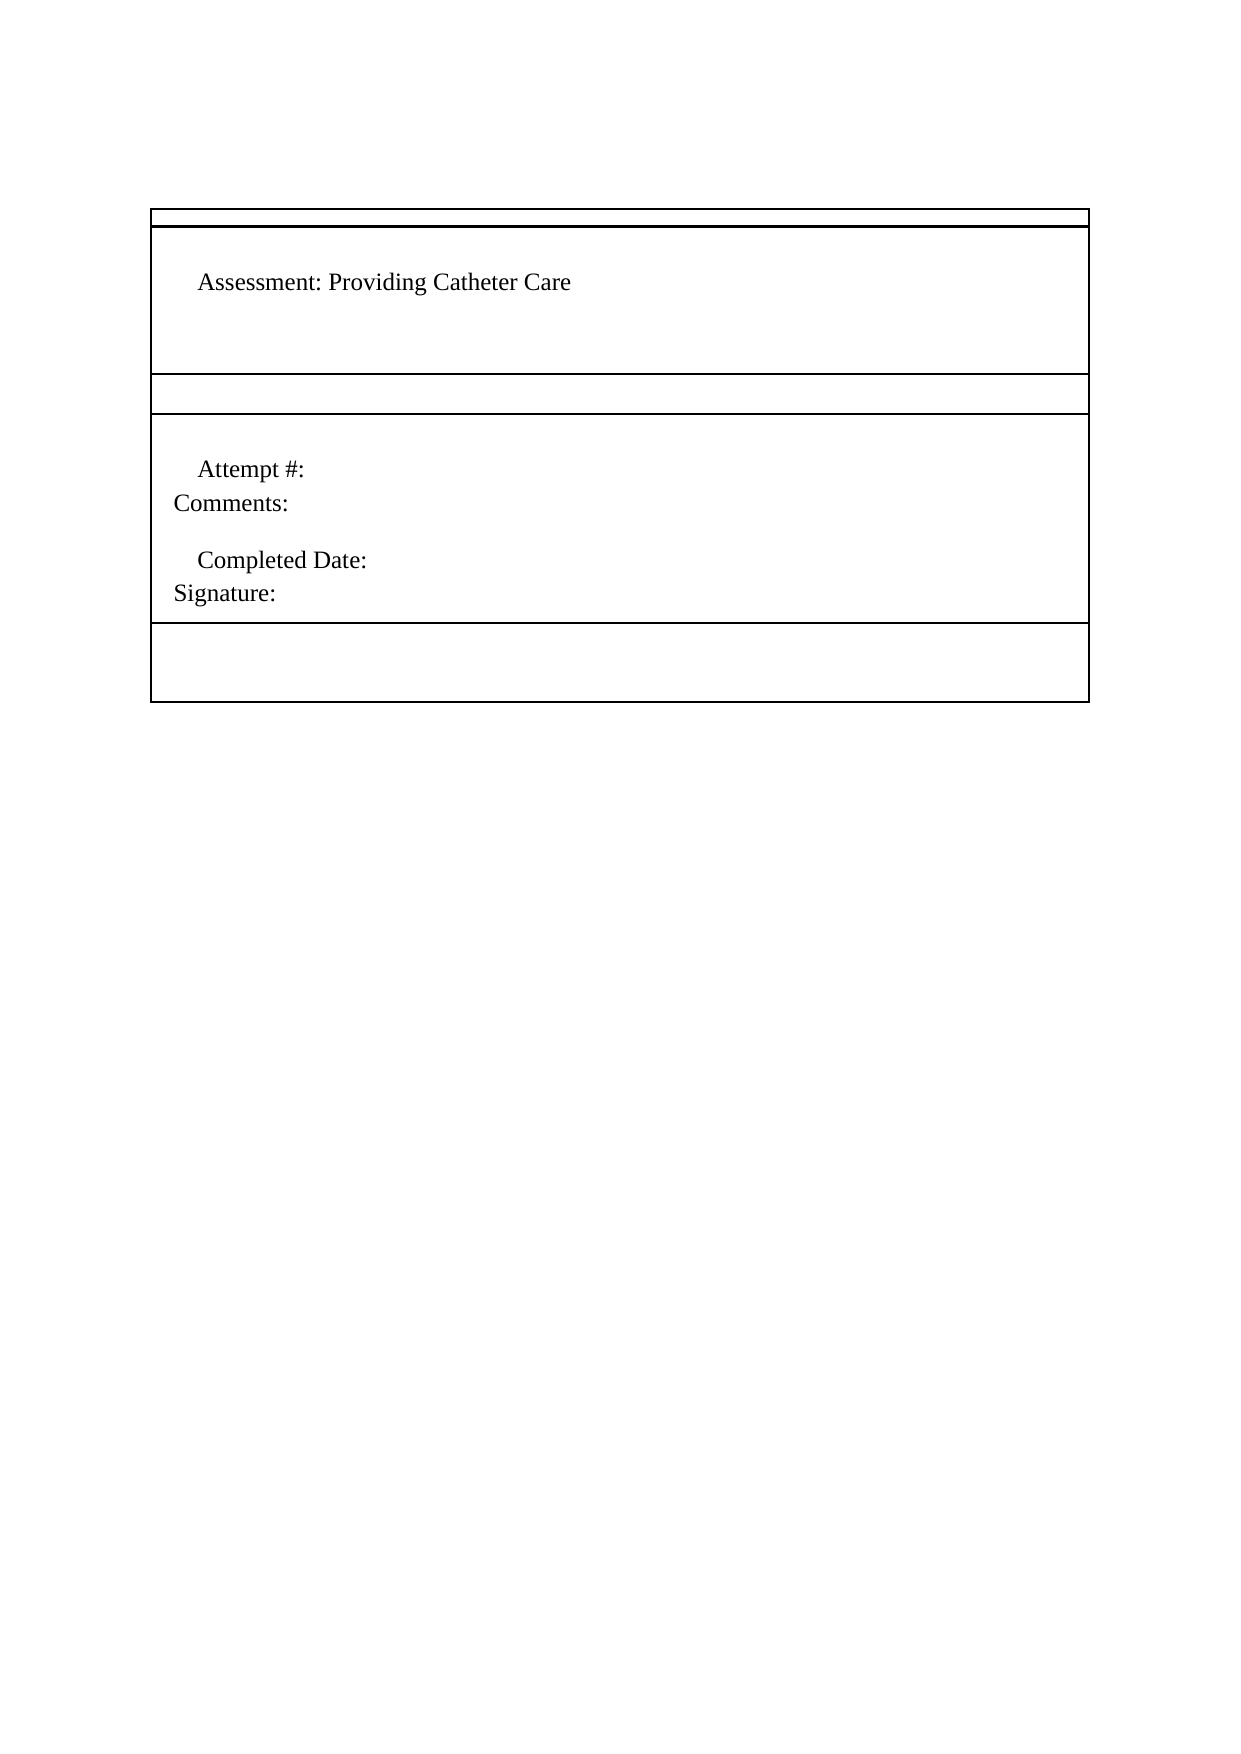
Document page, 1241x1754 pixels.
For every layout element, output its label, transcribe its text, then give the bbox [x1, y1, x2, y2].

text Attempt #: Comments: [167, 454, 1073, 516]
text Assessment: Providing Catheter Care [167, 267, 1073, 296]
text Completed Date: Signature: [167, 546, 1073, 607]
